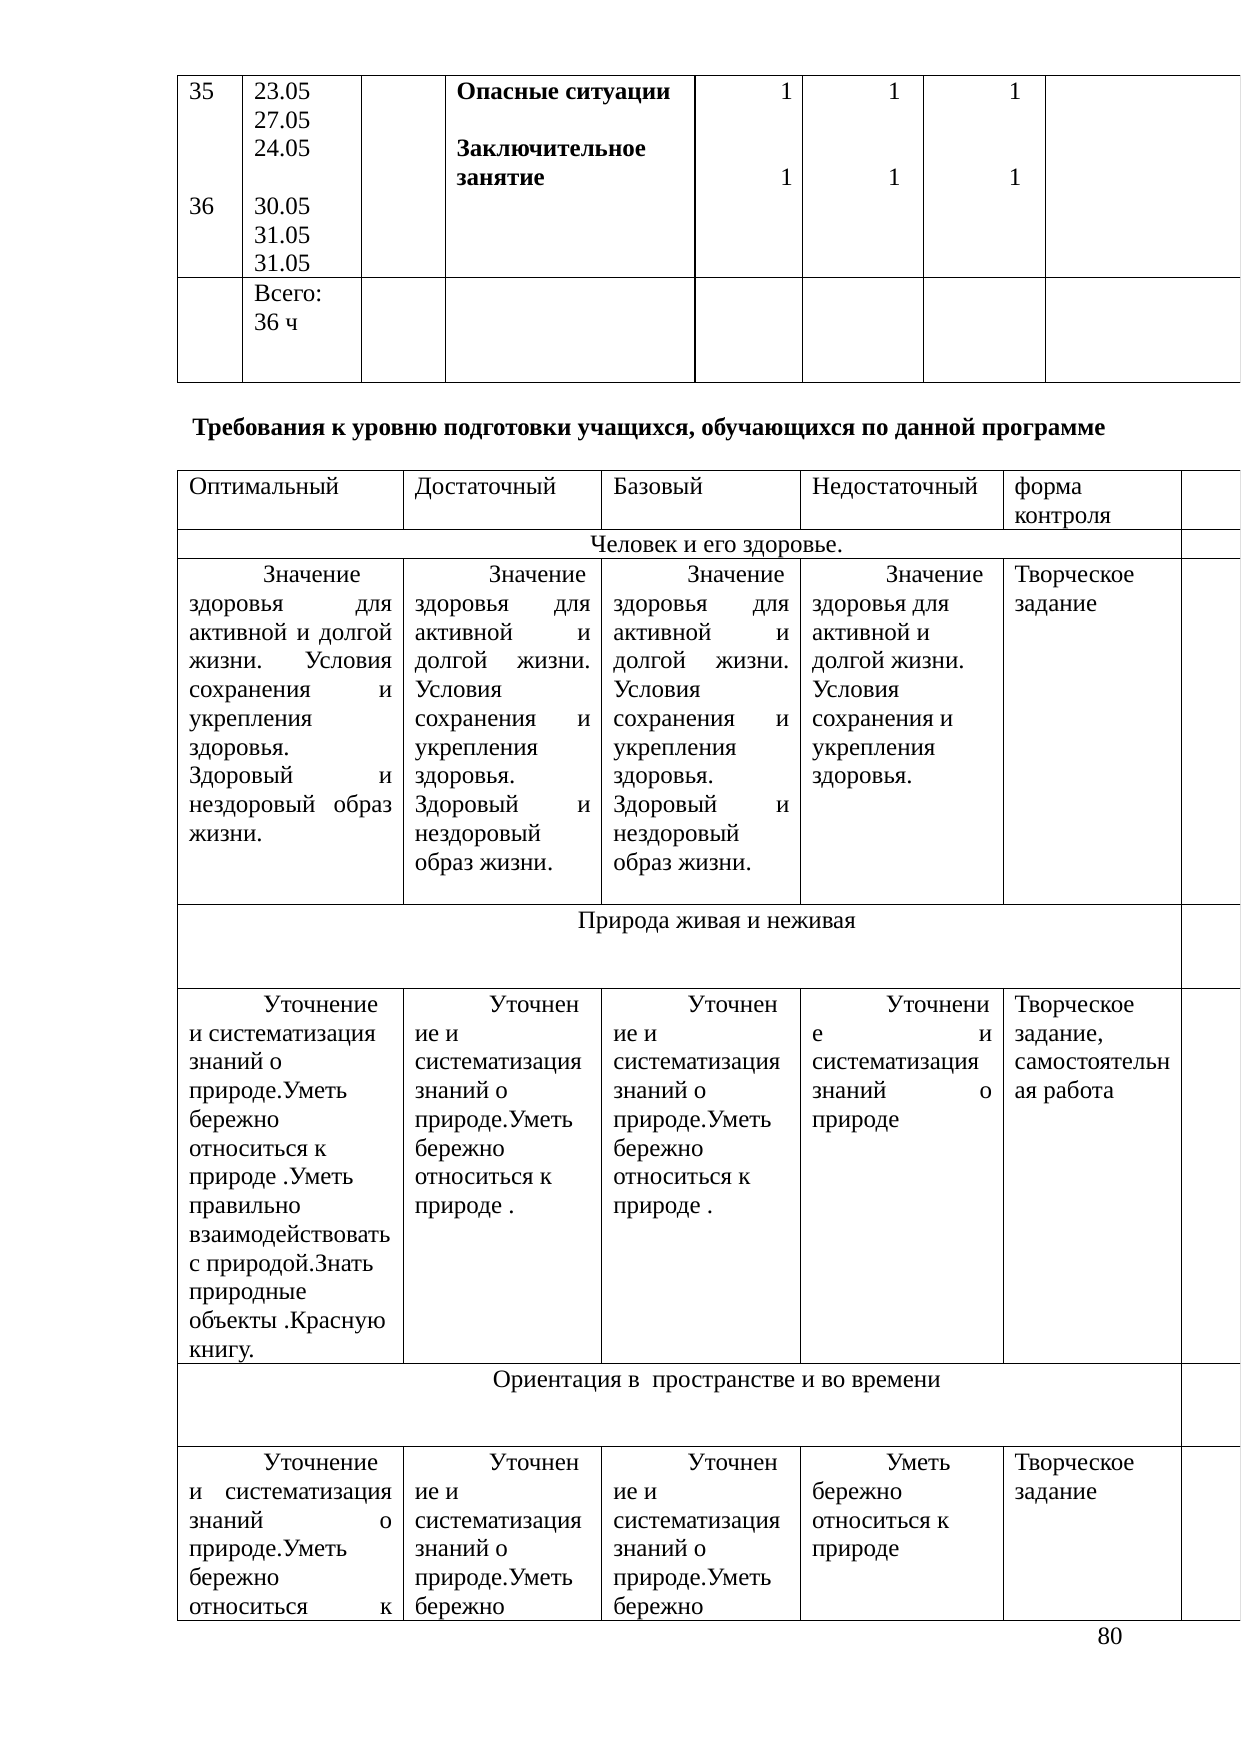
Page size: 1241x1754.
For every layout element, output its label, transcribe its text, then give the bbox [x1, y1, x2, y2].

table_cell [803, 278, 923, 382]
table_cell Значение здоровья для активной и долгой жизни. Условия сохранения и укрепления здоровья. Здоровый и нездоровый образ жизни. [178, 559, 403, 904]
table_header Оптимальный [178, 471, 403, 528]
table_cell 35 36 [178, 76, 242, 277]
table_cell [1182, 1364, 1240, 1446]
table_cell Всего: 36 ч [243, 278, 361, 382]
table_cell [446, 278, 694, 382]
table_header Недостаточный [801, 471, 1003, 528]
table_cell [1046, 76, 1240, 277]
text Требования к уровню подготовки учащихся, обучающихся по данной программе [118, 412, 1122, 441]
table_cell [1046, 278, 1240, 382]
table_cell Уточнение и систематизация знаний о природе.Уметь бережно относиться к [178, 1447, 403, 1620]
table_cell [924, 278, 1045, 382]
table_header форма контроля [1004, 471, 1181, 528]
table_cell [696, 278, 802, 382]
table_cell Уточнение и систематизация знаний о природе [801, 989, 1003, 1363]
table_cell Опасные ситуации Заключительное занятие [446, 76, 694, 277]
table_cell Уточнение и систематизация знаний о природе.Уметь бережно [602, 1447, 800, 1620]
table_cell Природа живая и неживая [178, 905, 1181, 988]
table_cell [362, 278, 445, 382]
table_cell Уметь бережно относиться к природе [801, 1447, 1003, 1620]
table_header Достаточный [404, 471, 601, 528]
table_header [1182, 471, 1240, 528]
table_cell [178, 278, 242, 382]
table_cell Творческое задание [1004, 1447, 1181, 1620]
table_cell 1 1 [803, 76, 923, 277]
table_cell Творческое задание [1004, 559, 1181, 904]
table_cell [1182, 1447, 1240, 1620]
table_cell Человек и его здоровье. [178, 530, 1181, 558]
table_cell Значение здоровья для активной и долгой жизни. Условия сохранения и укрепления здоровья. [801, 559, 1003, 904]
table_cell [1182, 989, 1240, 1363]
table_cell 1 1 [696, 76, 802, 277]
table_cell 23.05 27.05 24.05 30.05 31.05 31.05 [243, 76, 361, 277]
table_header Базовый [602, 471, 800, 528]
table_cell Значение здоровья для активной и долгой жизни. Условия сохранения и укрепления здоровья. Здоровый и нездоровый образ жизни. [404, 559, 601, 904]
table_cell Уточнение и систематизация знаний о природе.Уметь бережно [404, 1447, 601, 1620]
table_cell Значение здоровья для активной и долгой жизни. Условия сохранения и укрепления здоровья. Здоровый и нездоровый образ жизни. [602, 559, 800, 904]
table_cell 1 1 [924, 76, 1045, 277]
table_cell [1182, 530, 1240, 558]
table_cell Уточнение и систематизация знаний о природе.Уметь бережно относиться к природе . [602, 989, 800, 1363]
table_cell Уточнение и систематизация знаний о природе.Уметь бережно относиться к природе . [404, 989, 601, 1363]
table_cell Творческое задание, самостоятельная работа [1004, 989, 1181, 1363]
table_cell Ориентация в пространстве и во времени [178, 1364, 1181, 1446]
table_cell Уточнение и систематизация знаний о природе.Уметь бережно относиться к природе .Уметь правильно взаимодействовать с природой.Знать природные объекты .Красную книгу. [178, 989, 403, 1363]
table_cell [362, 76, 445, 277]
table_cell [1182, 905, 1240, 988]
table_cell [1182, 559, 1240, 904]
